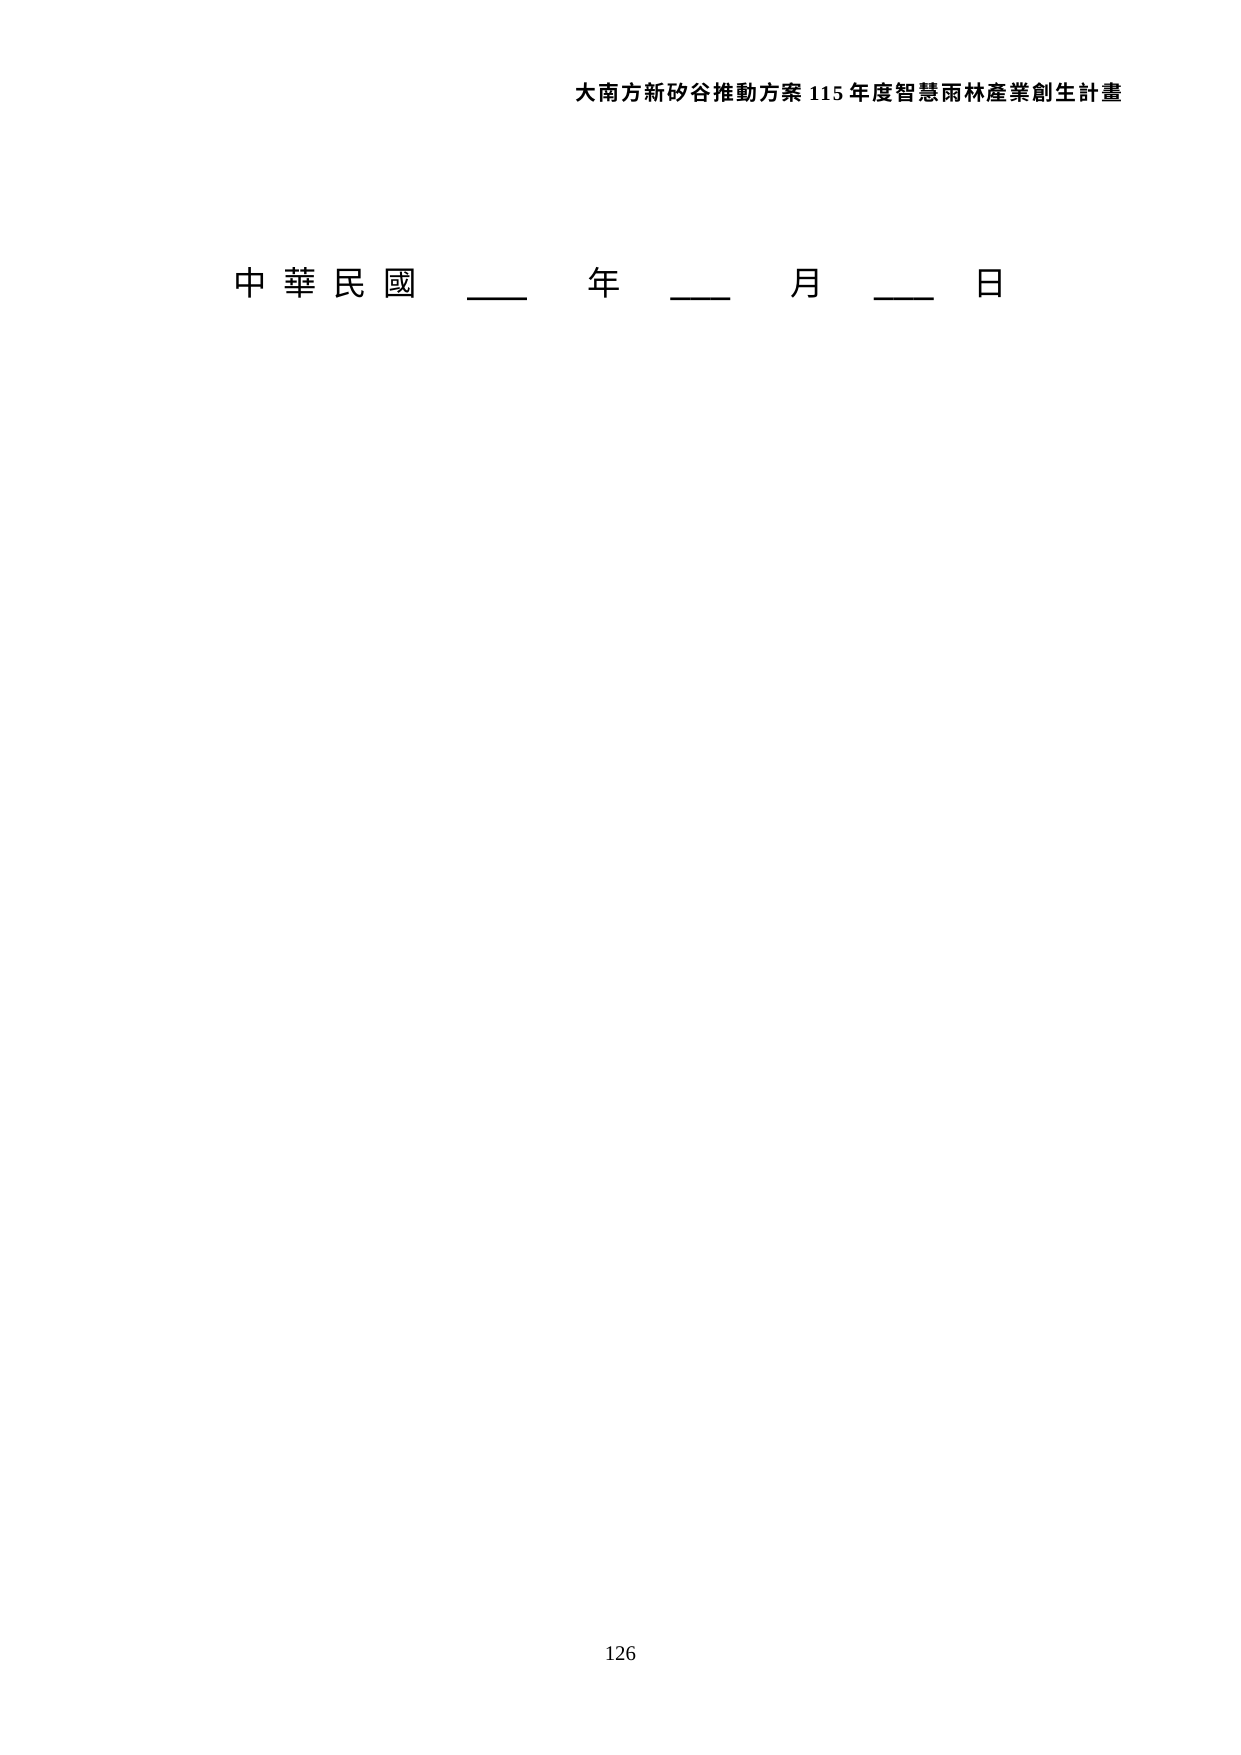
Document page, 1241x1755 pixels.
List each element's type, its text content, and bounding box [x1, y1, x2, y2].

text 中 華 民 國 ___ 年 ___ 月 ___ 日 [118, 240, 1122, 302]
